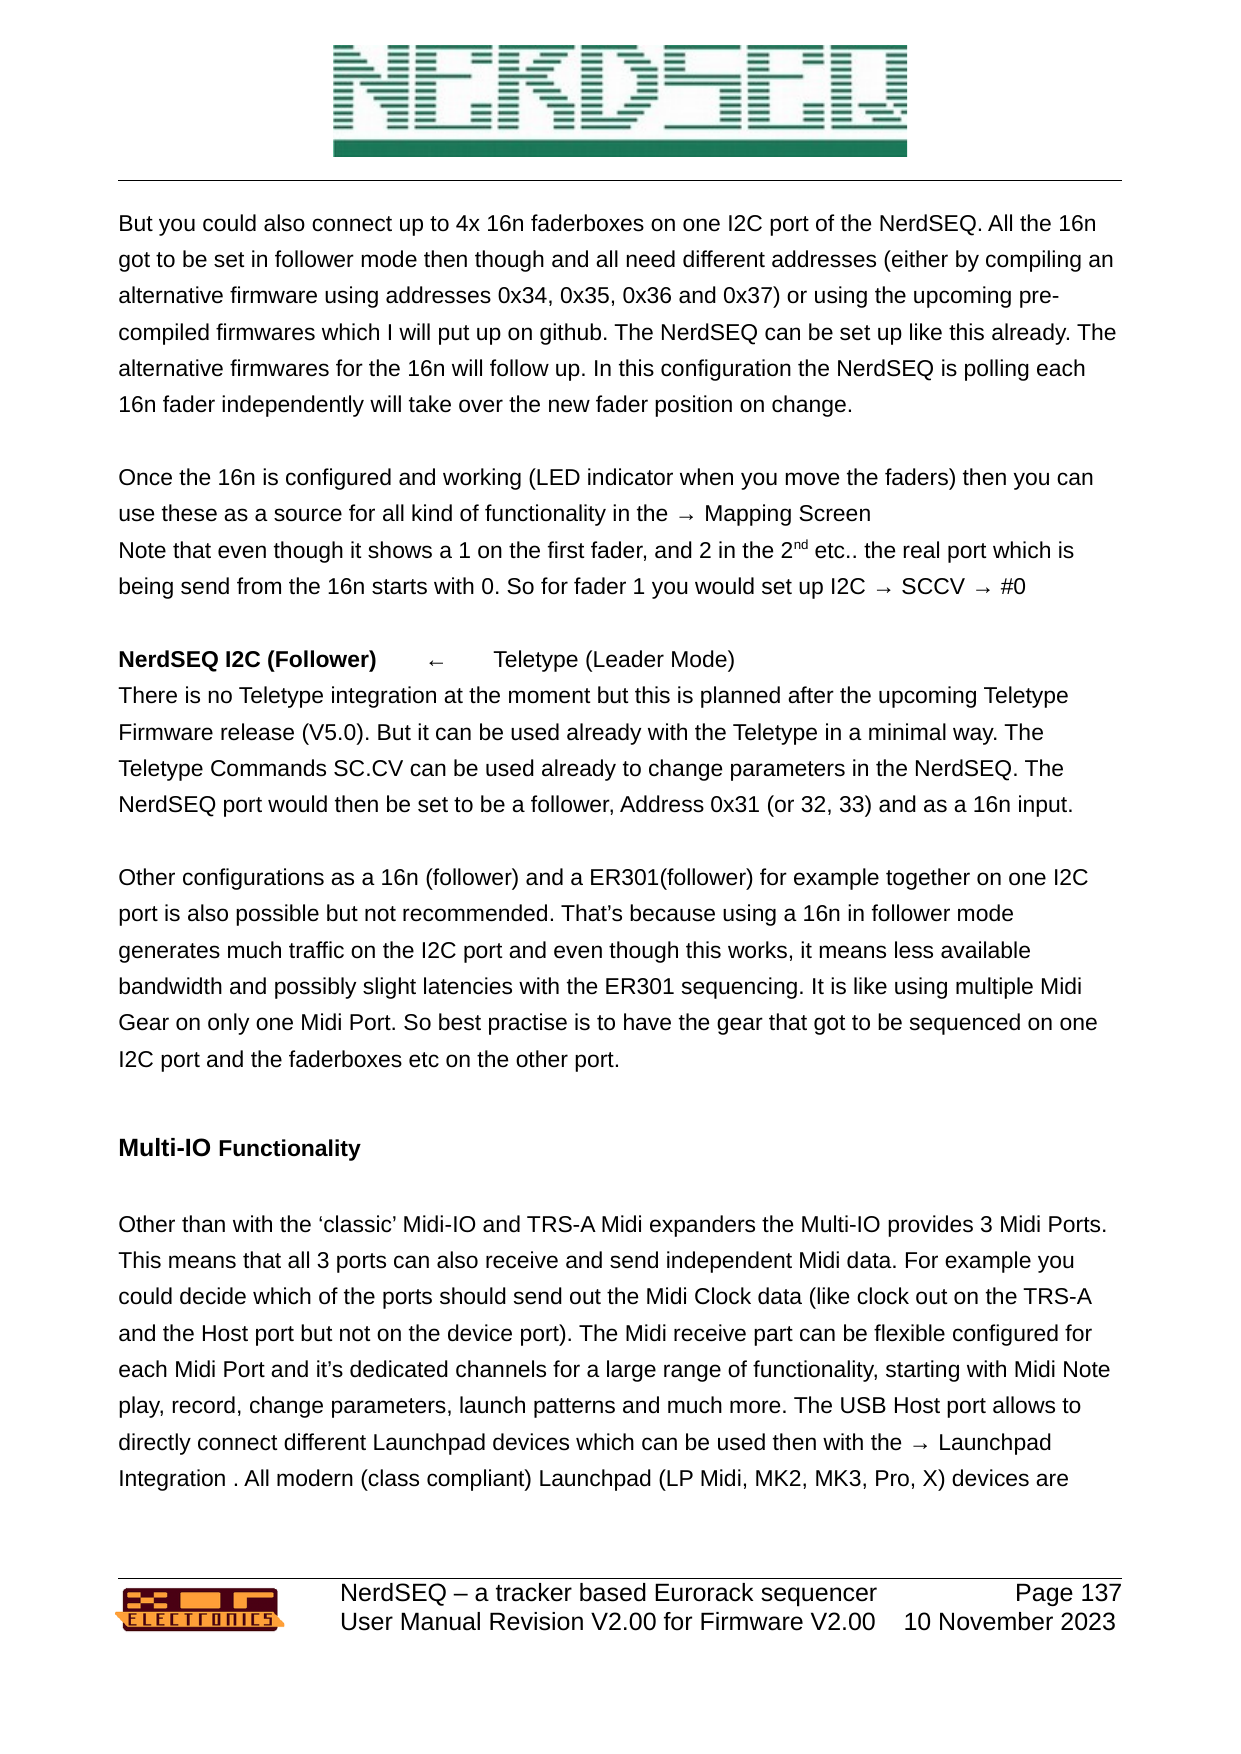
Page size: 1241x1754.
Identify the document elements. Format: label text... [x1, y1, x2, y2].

text Other configurations as a 16n (follower) and a ER301(follower) for example together on one I2C port is also possible but not recommended. That’s because using a 16n in follower mode generates much traffic on the I2C port and even though this works, it means less available bandwidth and possibly slight latencies with the ER301 sequencing. It is like using multiple Midi Gear on only one Midi Port. So best practise is to have the gear that got to be sequenced on one I2C port and the faderboxes etc on the other port. [118, 864, 1122, 1072]
text But you could also connect up to 4x 16n faderboxes on one I2C port of the NerdSEQ. All the 16n got to be set in follower mode then though and all need different addresses (either by compiling an alternative firmware using addresses 0x34, 0x35, 0x36 and 0x37) or using the upcoming pre-compiled firmwares which I will put up on github. The NerdSEQ can be set up like this already. The alternative firmwares for the 16n will follow up. In this configuration the NerdSEQ is polling each 16n fader independently will take over the new fader position on change. [118, 209, 1122, 418]
subtitle Multi-IO Functionality [118, 1133, 1122, 1162]
text NerdSEQ I2C (Follower) ← Teletype (Leader Mode) [118, 646, 1122, 672]
text Note that even though it shows a 1 on the first fader, and 2 in the 2nd etc.. the real port which is being send from the 16n starts with 0. So for fader 1 you would set up I2C → SCCV → #0 [118, 537, 1122, 599]
text Other than with the ‘classic’ Midi-IO and TRS-A Midi expanders the Multi-IO provides 3 Midi Ports. This means that all 3 ports can also receive and send independent Midi data. For example you could decide which of the ports should send out the Midi Clock data (like clock out on the TRS-A and the Host port but not on the device port). The Midi receive part can be flexible configured for each Midi Port and it’s dedicated channels for a large range of functionality, starting with Midi Note play, record, change parameters, launch patterns and much more. The USB Host port allows to directly connect different Launchpad devices which can be used then with the → Launchpad Integration . All modern (class compliant) Launchpad (LP Midi, MK2, MK3, Pro, X) devices are [118, 1211, 1122, 1491]
picture [333, 45, 908, 157]
text Once the 16n is configured and working (LED indicator when you move the faders) then you can use these as a source for all kind of functionality in the → Mapping Screen [118, 464, 1122, 527]
picture [115, 1584, 285, 1634]
text There is no Teletype integration at the moment but this is planned after the upcoming Teletype Firmware release (V5.0). But it can be used already with the Teletype in a minimal way. The Teletype Commands SC.CV can be used already to change parameters in the NerdSEQ. The NerdSEQ port would then be set to be a follower, Address 0x31 (or 32, 33) and as a 16n input. [118, 682, 1122, 818]
